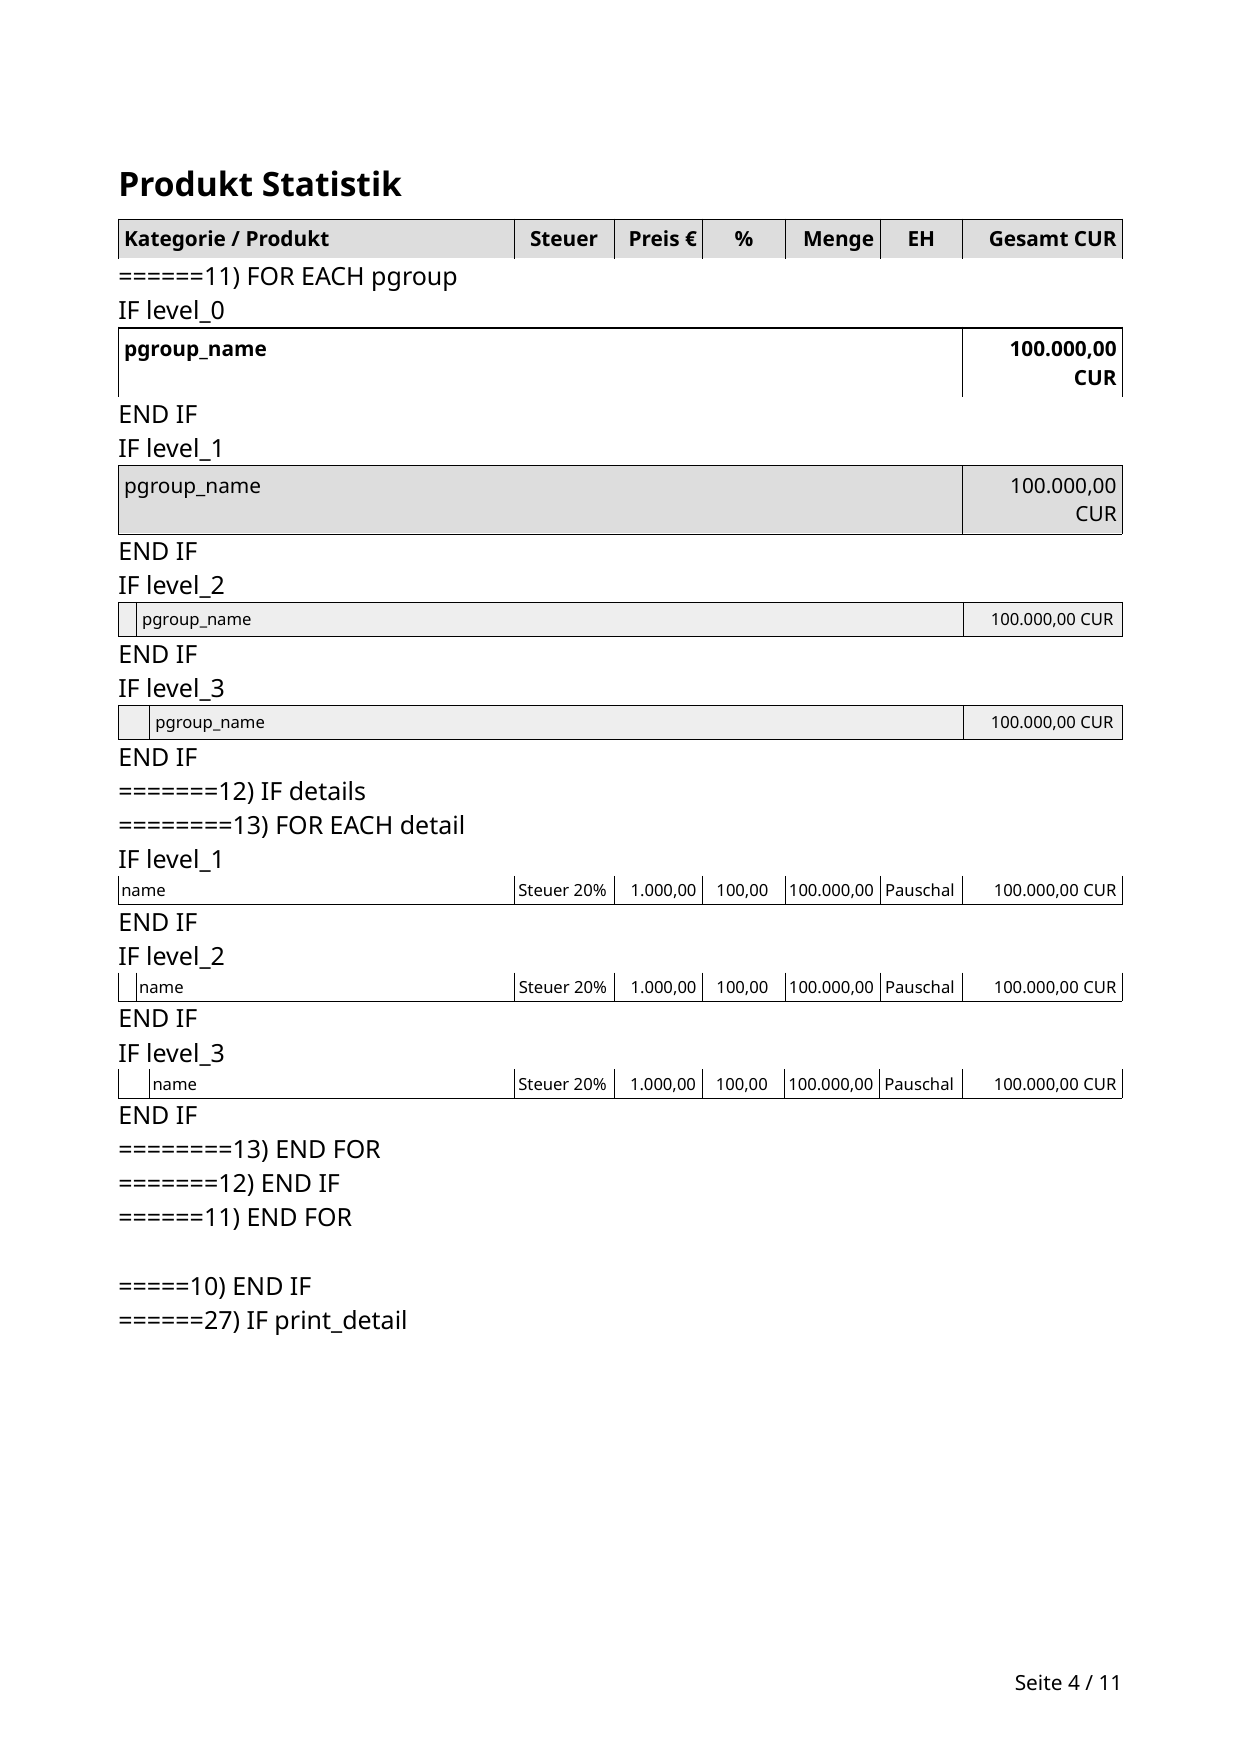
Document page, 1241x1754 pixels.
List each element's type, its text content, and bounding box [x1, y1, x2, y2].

text =======12) END IF [118, 1166, 1122, 1200]
table_header Pauschal [881, 973, 962, 1001]
text IF level_3 [118, 1035, 1122, 1069]
table_header Menge [786, 220, 880, 258]
table_header Steuer 20% [515, 1069, 614, 1098]
text END IF [118, 1002, 1122, 1035]
subtitle Produkt Statistik [118, 160, 1122, 206]
table_header 100.000,00 CUR [964, 603, 1122, 636]
table_header 100.000,00 [785, 1069, 879, 1098]
table_header [119, 603, 136, 636]
text END IF [118, 1099, 1122, 1132]
text END IF [118, 637, 1122, 671]
table_header 100.000,00 CUR [963, 466, 1122, 533]
table_header name [119, 876, 514, 904]
text ========13) END FOR [118, 1132, 1122, 1166]
table_header 1.000,00 [615, 876, 702, 904]
table_header 100.000,00 [786, 876, 880, 904]
table_header 100.000,00 [786, 973, 880, 1001]
text IF level_2 [118, 568, 1122, 602]
table_header 100,00 [703, 1069, 784, 1098]
table_header Pauschal [880, 1069, 962, 1098]
text =====10) END IF [118, 1268, 1122, 1302]
table_header 1.000,00 [615, 973, 702, 1001]
table_header [119, 1069, 149, 1098]
text IF level_0 [118, 292, 1122, 327]
text IF level_2 [118, 938, 1122, 972]
table_header name [150, 1069, 514, 1098]
table_header Steuer [515, 220, 614, 258]
text ======27) IF print_detail [118, 1302, 1122, 1336]
text IF level_1 [118, 842, 1122, 876]
table_header 100.000,00 CUR [963, 1069, 1122, 1098]
text END IF [118, 905, 1122, 938]
table_header Gesamt CUR [963, 220, 1122, 258]
table_header 100.000,00 CUR [963, 973, 1122, 1001]
table_header pgroup_name [119, 329, 962, 397]
table_header 100.000,00 CUR [963, 329, 1122, 397]
table_header Steuer 20% [515, 876, 614, 904]
text ======11) FOR EACH pgroup [118, 258, 1122, 292]
table_header [119, 706, 149, 739]
text END IF [118, 535, 1122, 568]
table_header 1.000,00 [615, 1069, 702, 1098]
table_header name [137, 973, 514, 1001]
text IF level_3 [118, 671, 1122, 705]
table_header 100,00 [703, 973, 785, 1001]
table_header pgroup_name [119, 466, 962, 533]
text END IF [118, 740, 1122, 773]
table_header Pauschal [881, 876, 962, 904]
table_header 100.000,00 CUR [964, 706, 1122, 739]
table_header pgroup_name [137, 603, 963, 636]
text =======12) IF details [118, 773, 1122, 808]
table_header 100.000,00 CUR [963, 876, 1122, 904]
text IF level_1 [118, 431, 1122, 465]
table_header EH [881, 220, 962, 258]
table_header pgroup_name [150, 706, 963, 739]
text ========13) FOR EACH detail [118, 808, 1122, 842]
table_header % [703, 220, 785, 258]
table_header Kategorie / Produkt [119, 220, 514, 258]
table_header Steuer 20% [515, 973, 614, 1001]
table_header [119, 973, 136, 1001]
text END IF [118, 397, 1122, 431]
text ======11) END FOR [118, 1200, 1122, 1234]
table_header 100,00 [703, 876, 785, 904]
table_header Preis € [615, 220, 702, 258]
